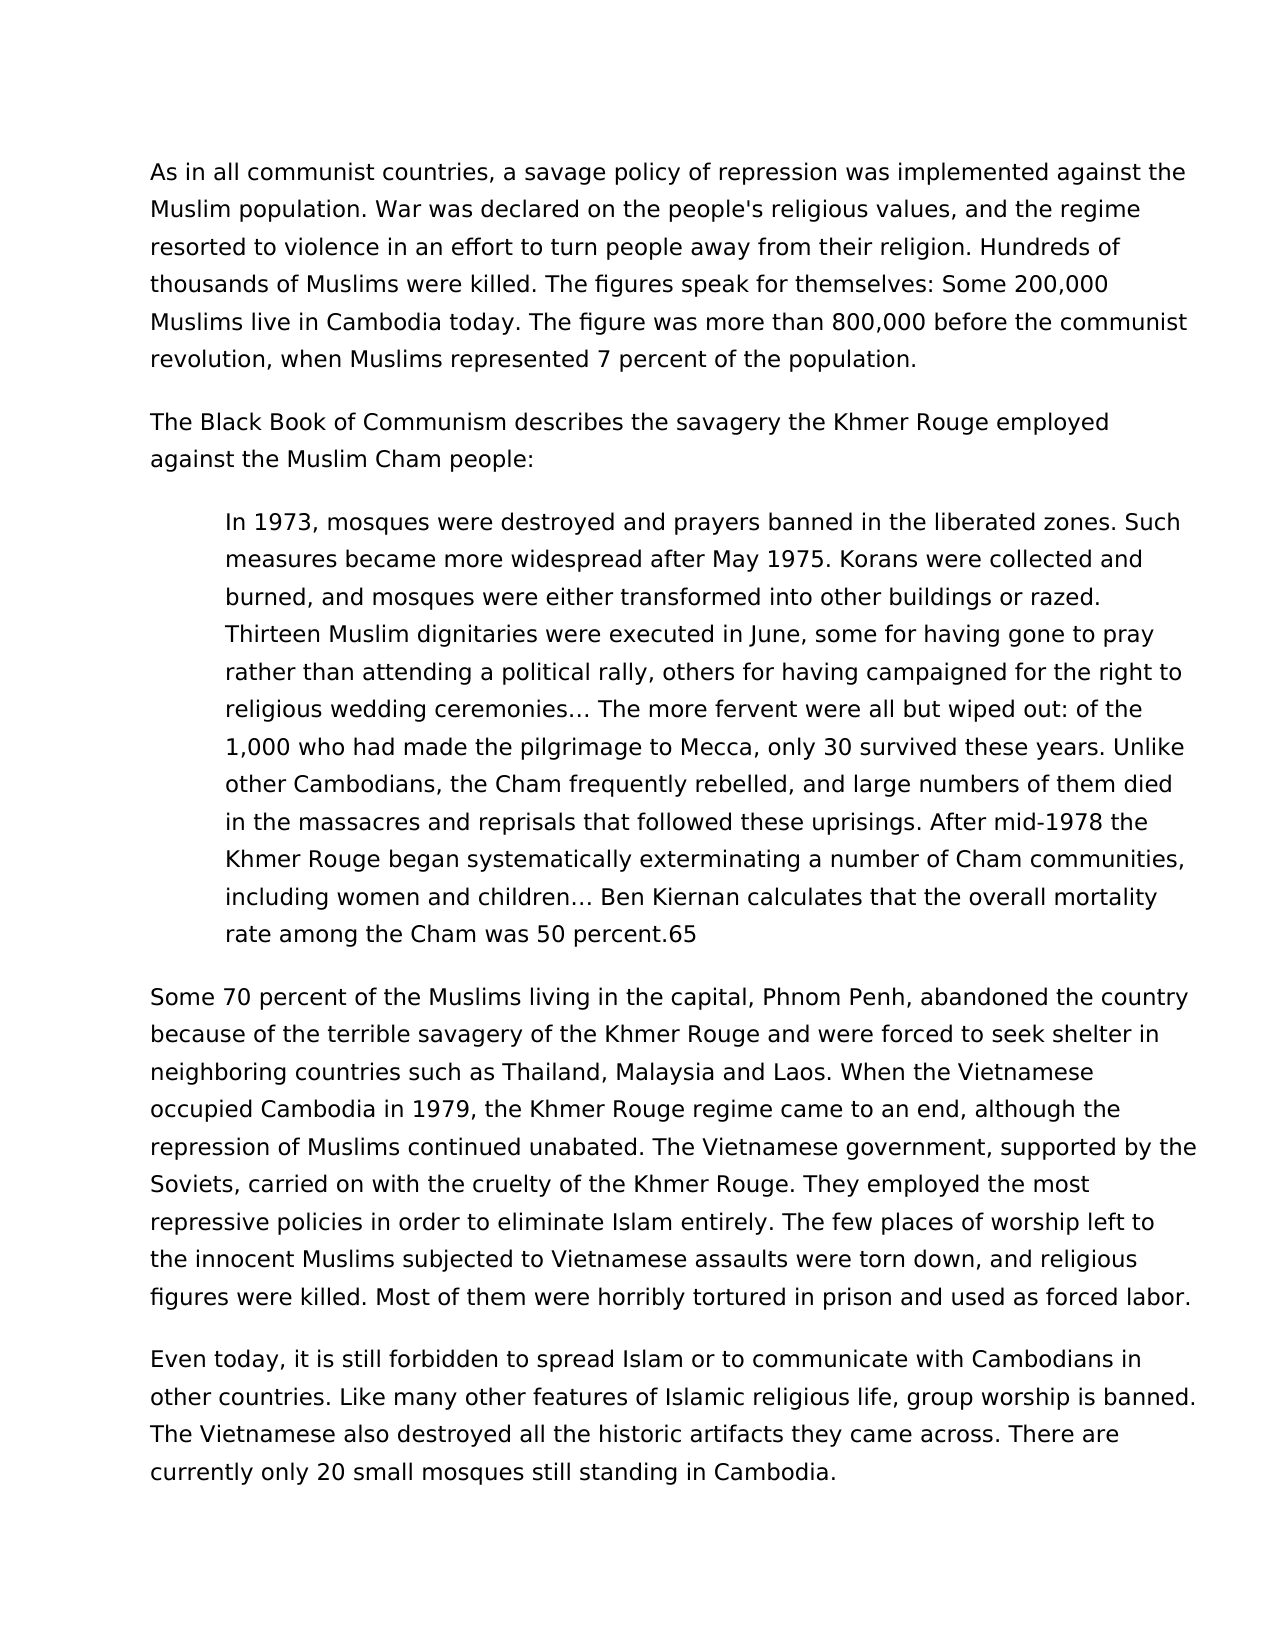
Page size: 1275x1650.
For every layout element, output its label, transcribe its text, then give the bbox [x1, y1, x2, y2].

text Even today, it is still forbidden to spread Islam or to communicate with Cambodians in other countries. Like many other features of Islamic religious life, group worship is banned. The Vietnamese also destroyed all the historic artifacts they came across. There are currently only 20 small mosques still standing in Cambodia. [150, 1337, 1200, 1487]
text In 1973, mosques were destroyed and prayers banned in the liberated zones. Such measures became more widespread after May 1975. Korans were collected and burned, and mosques were either transformed into other buildings or razed. Thirteen Muslim dignitaries were executed in June, some for having gone to pray rather than attending a political rally, others for having campaigned for the right to religious wedding ceremonies… The more fervent were all but wiped out: of the 1,000 who had made the pilgrimage to Mecca, only 30 survived these years. Unlike other Cambodians, the Cham frequently rebelled, and large numbers of them died in the massacres and reprisals that followed these uprisings. After mid-1978 the Khmer Rouge began systematically exterminating a number of Cham communities, including women and children… Ben Kiernan calculates that the overall mortality rate among the Cham was 50 percent.65 [225, 500, 1200, 950]
text The Black Book of Communism describes the savagery the Khmer Rouge employed against the Muslim Cham people: [150, 400, 1200, 475]
text Some 70 percent of the Muslims living in the capital, Phnom Penh, abandoned the country because of the terrible savagery of the Khmer Rouge and were forced to seek shelter in neighboring countries such as Thailand, Malaysia and Laos. When the Vietnamese occupied Cambodia in 1979, the Khmer Rouge regime came to an end, although the repression of Muslims continued unabated. The Vietnamese government, supported by the Soviets, carried on with the cruelty of the Khmer Rouge. They employed the most repressive policies in order to eliminate Islam entirely. The few places of worship left to the innocent Muslims subjected to Vietnamese assaults were torn down, and religious figures were killed. Most of them were horribly tortured in prison and used as forced labor. [150, 975, 1200, 1312]
text As in all communist countries, a savage policy of repression was implemented against the Muslim population. War was declared on the people's religious values, and the regime resorted to violence in an effort to turn people away from their religion. Hundreds of thousands of Muslims were killed. The figures speak for themselves: Some 200,000 Muslims live in Cambodia today. The figure was more than 800,000 before the communist revolution, when Muslims represented 7 percent of the population. [150, 150, 1200, 375]
